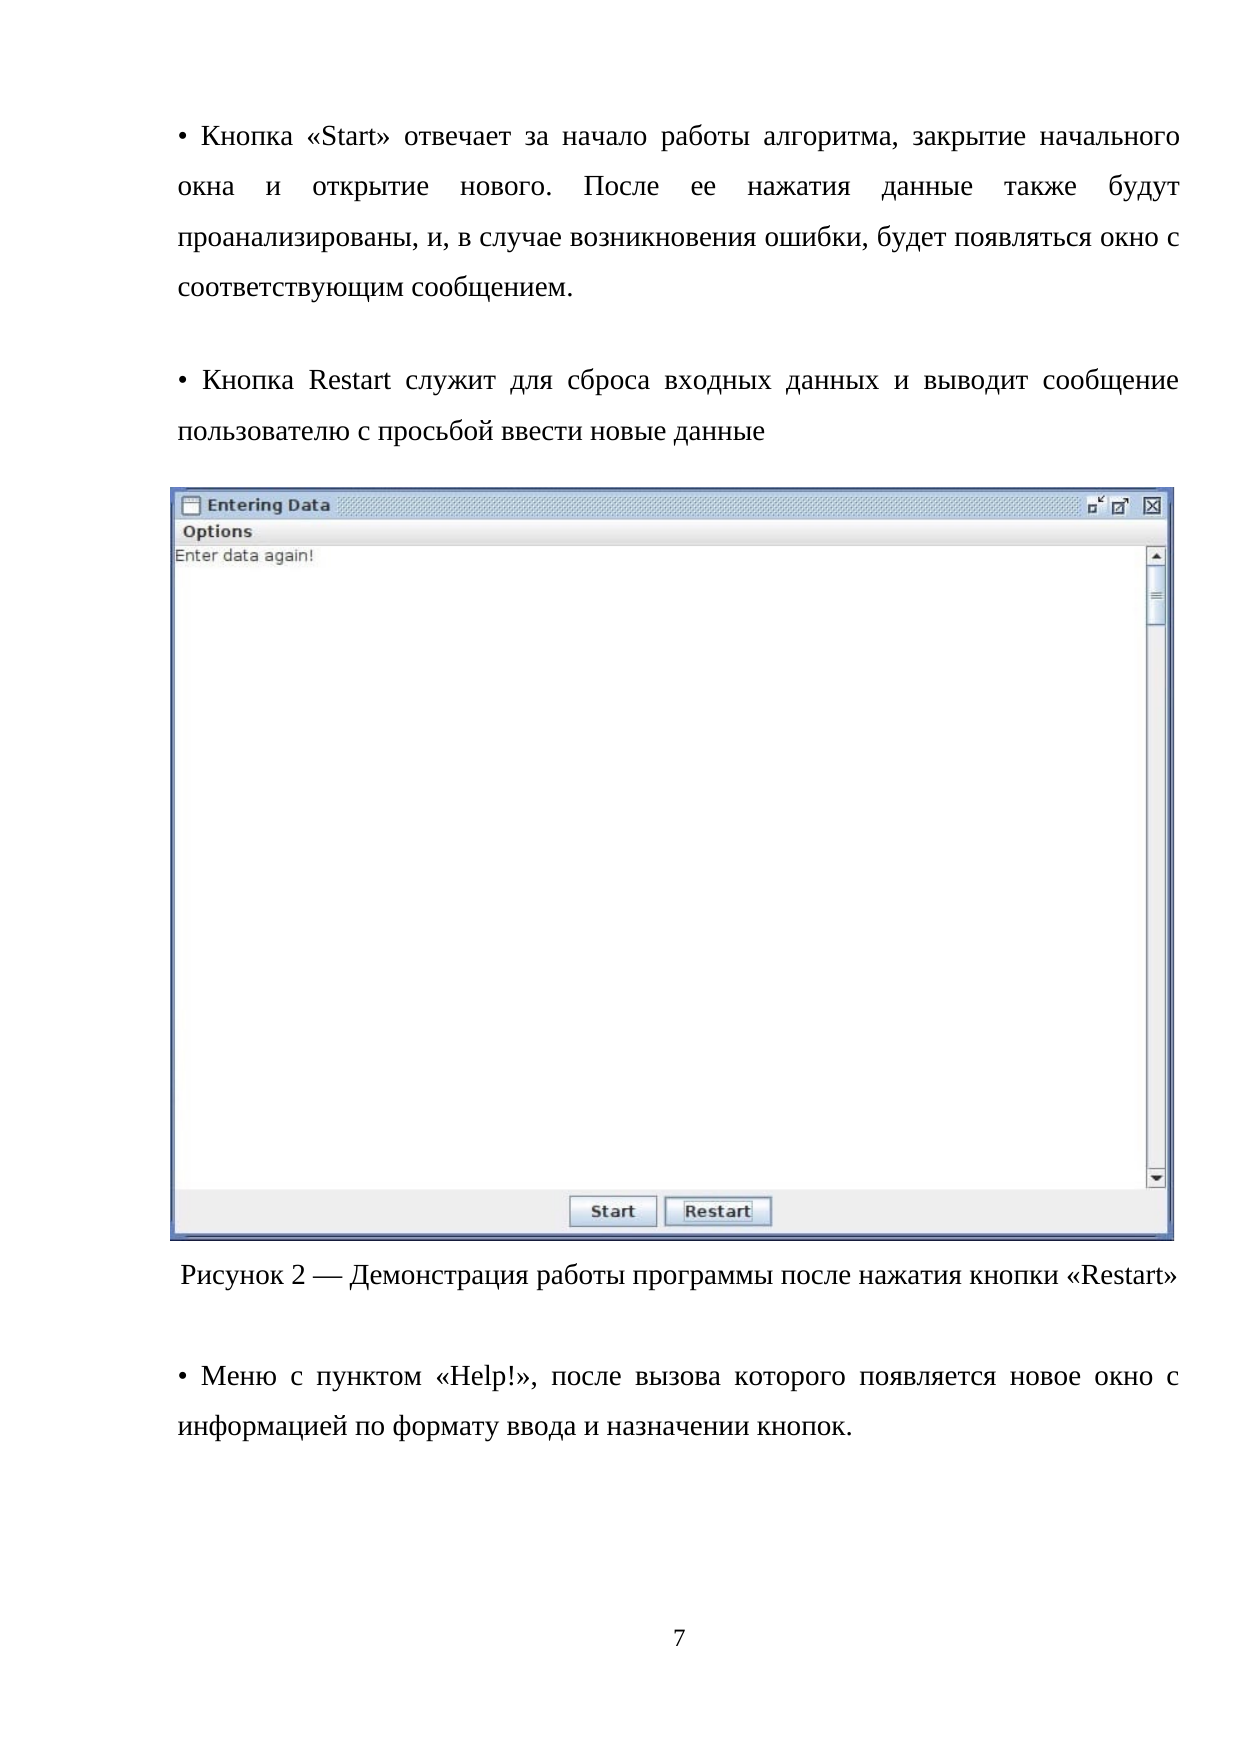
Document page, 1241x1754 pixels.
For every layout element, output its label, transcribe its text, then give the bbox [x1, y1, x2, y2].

text • Меню с пунктом «Help!», после вызова которого появляется новое окно с информацией по формату ввода и назначении кнопок. [177, 1358, 1181, 1442]
text • Кнопка «Start» отвечает за начало работы алгоритма, закрытие начального окна и открытие нового. После ее нажатия данные также будут проанализированы, и, в случае возникновения ошибки, будет появляться окно с соответствующим сообщением. [177, 118, 1181, 303]
text Рисунок 2 — Демонстрация работы программы после нажатия кнопки «Restart» [177, 463, 1181, 1291]
text • Кнопка Restart служит для сброса входных данных и выводит сообщение пользователю с просьбой ввести новые данные [177, 362, 1181, 446]
picture [170, 487, 1175, 1241]
